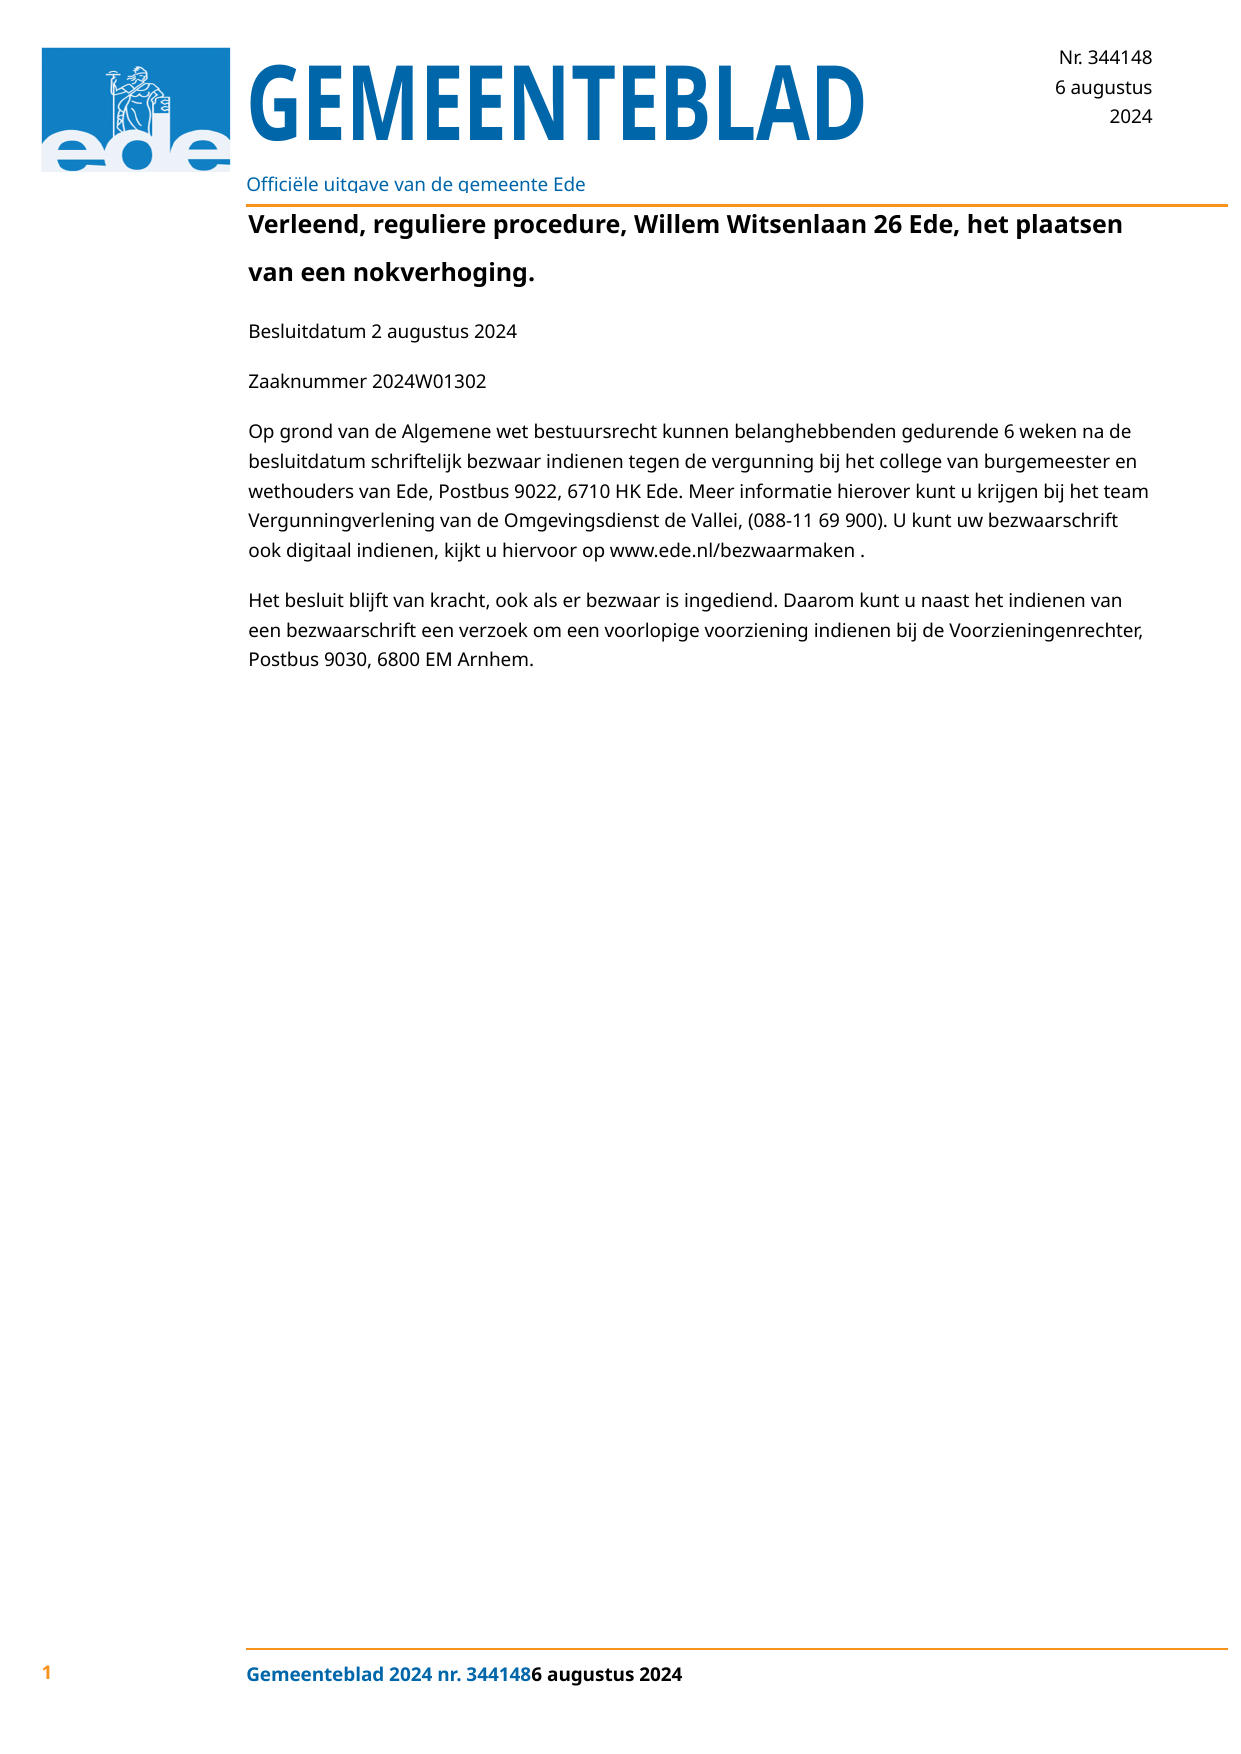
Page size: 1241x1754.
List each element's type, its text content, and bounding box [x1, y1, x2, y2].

picture [41, 47, 231, 172]
text Besluitdatum 2 augustus 2024 [248, 318, 1152, 344]
text Het besluit blijft van kracht, ook als er bezwaar is ingediend. Daarom kunt u naast het indienen van een bezwaarschrift een verzoek om een voorlopige voorziening indienen bij de Voorzieningenrechter, Postbus 9030, 6800 EM Arnhem. [248, 587, 1152, 672]
text Zaaknummer 2024W01302 [248, 368, 1152, 394]
text Op grond van de Algemene wet bestuursrecht kunnen belanghebbenden gedurende 6 weken na de besluitdatum schriftelijk bezwaar indienen tegen de vergunning bij het college van burgemeester en wethouders van Ede, Postbus 9022, 6710 HK Ede. Meer informatie hierover kunt u krijgen bij het team Vergunningverlening van de Omgevingsdienst de Vallei, (088-11 69 900). U kunt uw bezwaarschrift ook digitaal indienen, kijkt u hiervoor op www.ede.nl/bezwaarmaken . [248, 419, 1152, 563]
text Verleend, reguliere procedure, Willem Witsenlaan 26 Ede, het plaatsen van een nokverhoging. [248, 207, 1152, 288]
